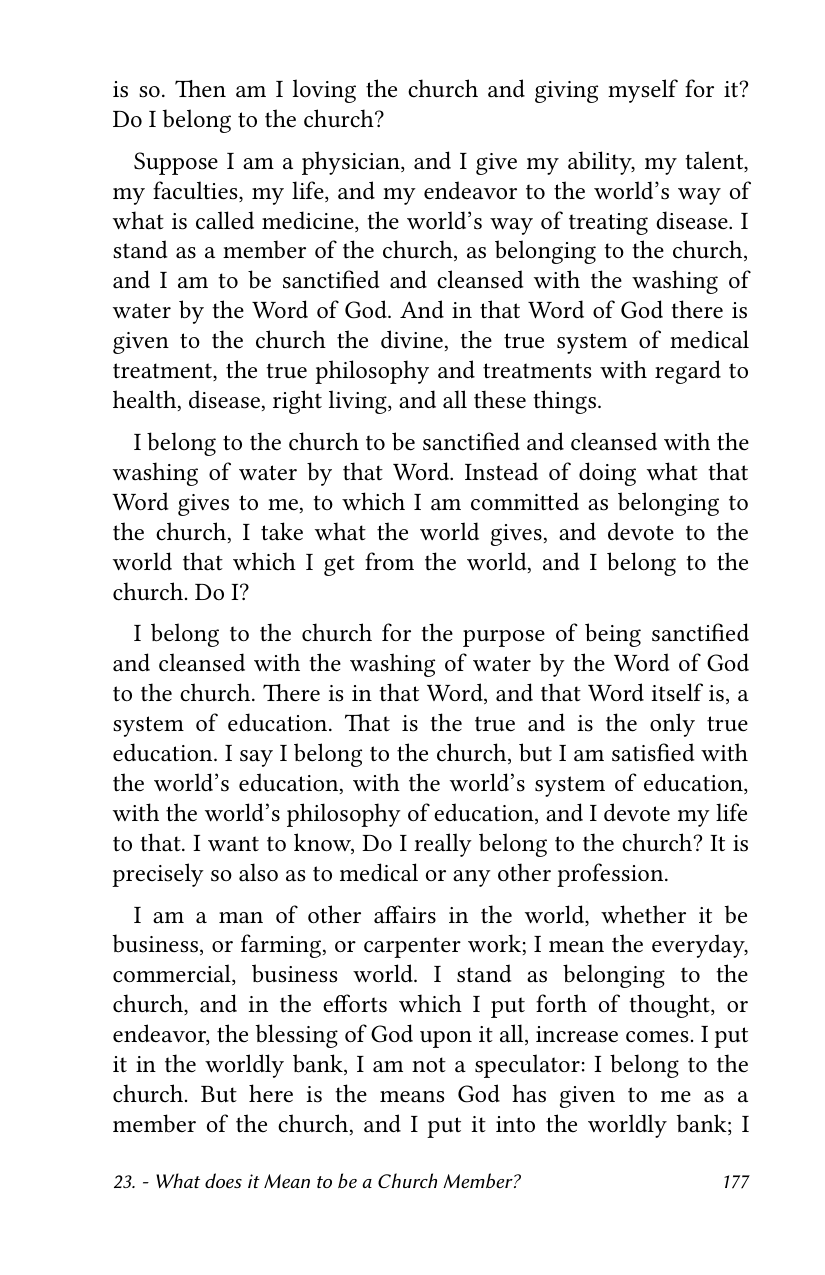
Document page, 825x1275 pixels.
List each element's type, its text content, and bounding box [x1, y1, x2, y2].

text I belong to the church to be sanctified and cleansed with the washing of water by that Word. Instead of doing what that Word gives to me, to which I am committed as belonging to the church, I take what the world gives, and devote to the world that which I get from the world, and I belong to the church. Do I? [112, 428, 750, 606]
text I belong to the church for the purpose of being sanctified and cleansed with the washing of water by the Word of God to the church. There is in that Word, and that Word itself is, a system of education. That is the true and is the only true education. I say I belong to the church, but I am satisfied with the world’s education, with the world’s system of education, with the world’s philosophy of education, and I devote my life to that. I want to know, Do I really belong to the church? It is precisely so also as to medical or any other profession. [112, 619, 750, 887]
text Suppose I am a physician, and I give my ability, my talent, my faculties, my life, and my endeavor to the world’s way of what is called medicine, the world’s way of treating disease. I stand as a member of the church, as belonging to the church, and I am to be sanctified and cleansed with the washing of water by the Word of God. And in that Word of God there is given to the church the divine, the true system of medical treatment, the true philosophy and treatments with regard to health, disease, right living, and all these things. [112, 147, 750, 414]
text is so. Then am I loving the church and giving myself for it? Do I belong to the church? [112, 75, 750, 133]
text I am a man of other affairs in the world, whether it be business, or farming, or carpenter work; I mean the everyday, commercial, business world. I stand as belonging to the church, and in the efforts which I put forth of thought, or endeavor, the blessing of God upon it all, increase comes. I put it in the worldly bank, I am not a speculator: I belong to the church. But here is the means God has given to me as a member of the church, and I put it into the worldly bank; I [112, 901, 750, 1138]
